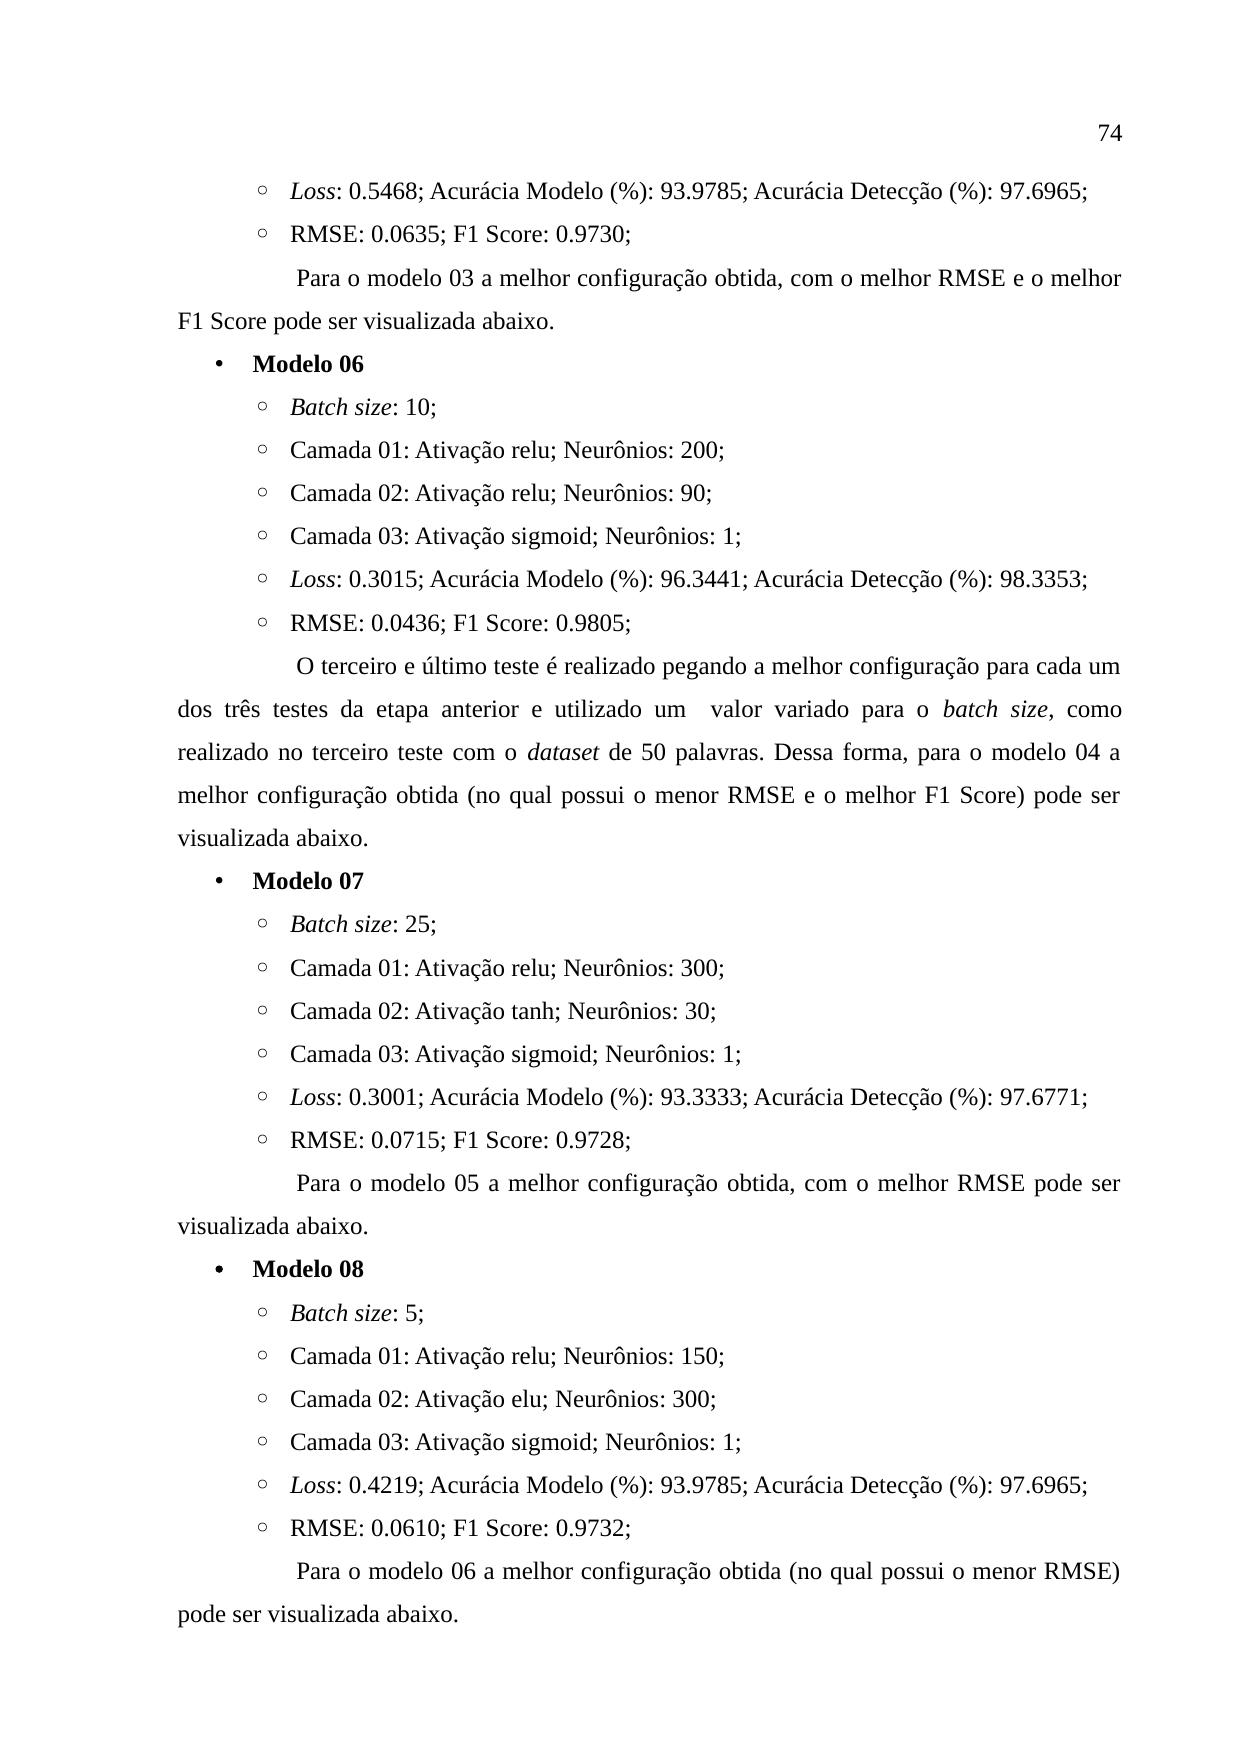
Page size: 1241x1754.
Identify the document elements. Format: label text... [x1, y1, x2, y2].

list Batch size: 5; [252, 1298, 1122, 1326]
list Camada 03: Ativação sigmoid; Neurônios: 1; [252, 1039, 1122, 1068]
list Loss: 0.3001; Acurácia Modelo (%): 93.3333; Acurácia Detecção (%): 97.6771; [252, 1082, 1122, 1111]
text Para o modelo 06 a melhor configuração obtida (no qual possui o menor RMSE) pode ser visualizada abaixo. [177, 1556, 1122, 1628]
list Camada 02: Ativação tanh; Neurônios: 30; [252, 996, 1122, 1024]
list Batch size: 25; [252, 909, 1122, 938]
list Batch size: 10; [252, 392, 1122, 421]
list RMSE: 0.0436; F1 Score: 0.9805; [252, 608, 1122, 636]
list Camada 01: Ativação relu; Neurônios: 150; [252, 1341, 1122, 1369]
list RMSE: 0.0635; F1 Score: 0.9730; [252, 219, 1122, 248]
list Modelo 07 [215, 866, 1122, 895]
list Camada 02: Ativação relu; Neurônios: 90; [252, 478, 1122, 507]
list RMSE: 0.0715; F1 Score: 0.9728; [252, 1125, 1122, 1154]
text Para o modelo 05 a melhor configuração obtida, com o melhor RMSE pode ser visualizada abaixo. [177, 1168, 1122, 1240]
list Loss: 0.4219; Acurácia Modelo (%): 93.9785; Acurácia Detecção (%): 97.6965; [252, 1470, 1122, 1499]
list Modelo 06 [215, 349, 1122, 378]
list Camada 01: Ativação relu; Neurônios: 200; [252, 435, 1122, 464]
text O terceiro e último teste é realizado pegando a melhor configuração para cada um dos três testes da etapa anterior e utilizado um valor variado para o batch size, como realizado no terceiro teste com o dataset de 50 palavras. Dessa forma, para o modelo 04 a melhor configuração obtida (no qual possui o menor RMSE e o melhor F1 Score) pode ser visualizada abaixo. [177, 651, 1122, 852]
list Camada 01: Ativação relu; Neurônios: 300; [252, 953, 1122, 981]
list Camada 02: Ativação elu; Neurônios: 300; [252, 1384, 1122, 1413]
list Loss: 0.3015; Acurácia Modelo (%): 96.3441; Acurácia Detecção (%): 98.3353; [252, 564, 1122, 593]
list Loss: 0.5468; Acurácia Modelo (%): 93.9785; Acurácia Detecção (%): 97.6965; [252, 176, 1122, 205]
list RMSE: 0.0610; F1 Score: 0.9732; [252, 1513, 1122, 1542]
list Modelo 08 [215, 1254, 1122, 1283]
list Camada 03: Ativação sigmoid; Neurônios: 1; [252, 1427, 1122, 1456]
list Camada 03: Ativação sigmoid; Neurônios: 1; [252, 521, 1122, 550]
text Para o modelo 03 a melhor configuração obtida, com o melhor RMSE e o melhor F1 Score pode ser visualizada abaixo. [177, 263, 1122, 334]
